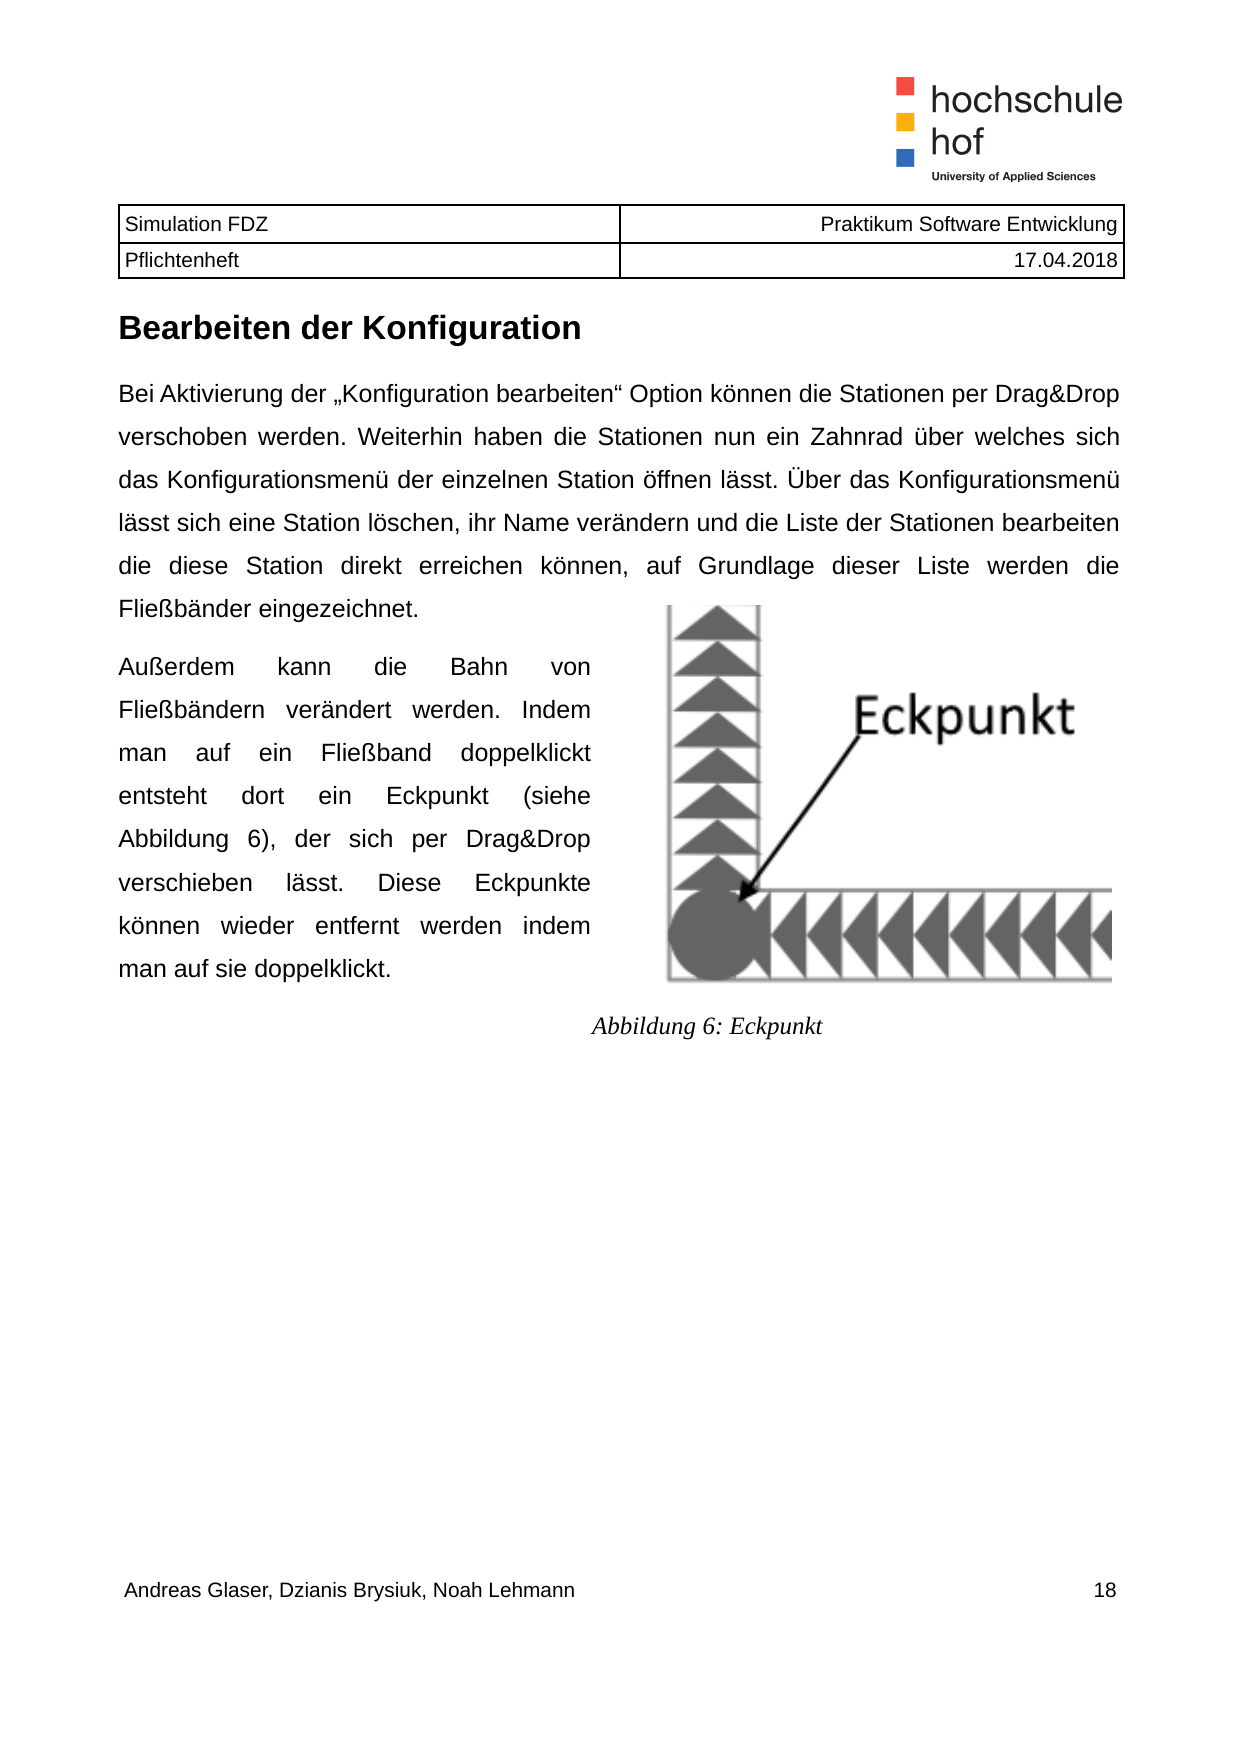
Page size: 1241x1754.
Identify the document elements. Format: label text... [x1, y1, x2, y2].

subtitle Bearbeiten der Konfiguration [118, 308, 1122, 347]
picture [594, 605, 1112, 1008]
picture [896, 77, 1122, 182]
text Außerdem kann die Bahn von Fließbändern verändert werden. Indem man auf ein Fließband doppelklickt entsteht dort ein Eckpunkt (siehe Abbildung 6), der sich per Drag&Drop verschieben lässt. Diese Eckpunkte können wieder entfernt werden indem man auf sie doppelklickt. [118, 652, 592, 982]
text Bei Aktivierung der „Konfiguration bearbeiten“ Option können die Stationen per Drag&Drop verschoben werden. Weiterhin haben die Stationen nun ein Zahnrad über welches sich das Konfigurationsmenü der einzelnen Station öffnen lässt. Über das Konfigurationsmenü lässt sich eine Station löschen, ihr Name verändern und die Liste der Stationen bearbeiten die diese Station direkt erreichen können, auf Grundlage dieser Liste werden die Fließbänder eingezeichnet. [118, 378, 1122, 623]
text Abbildung 6: Eckpunkt [592, 1008, 1115, 1039]
